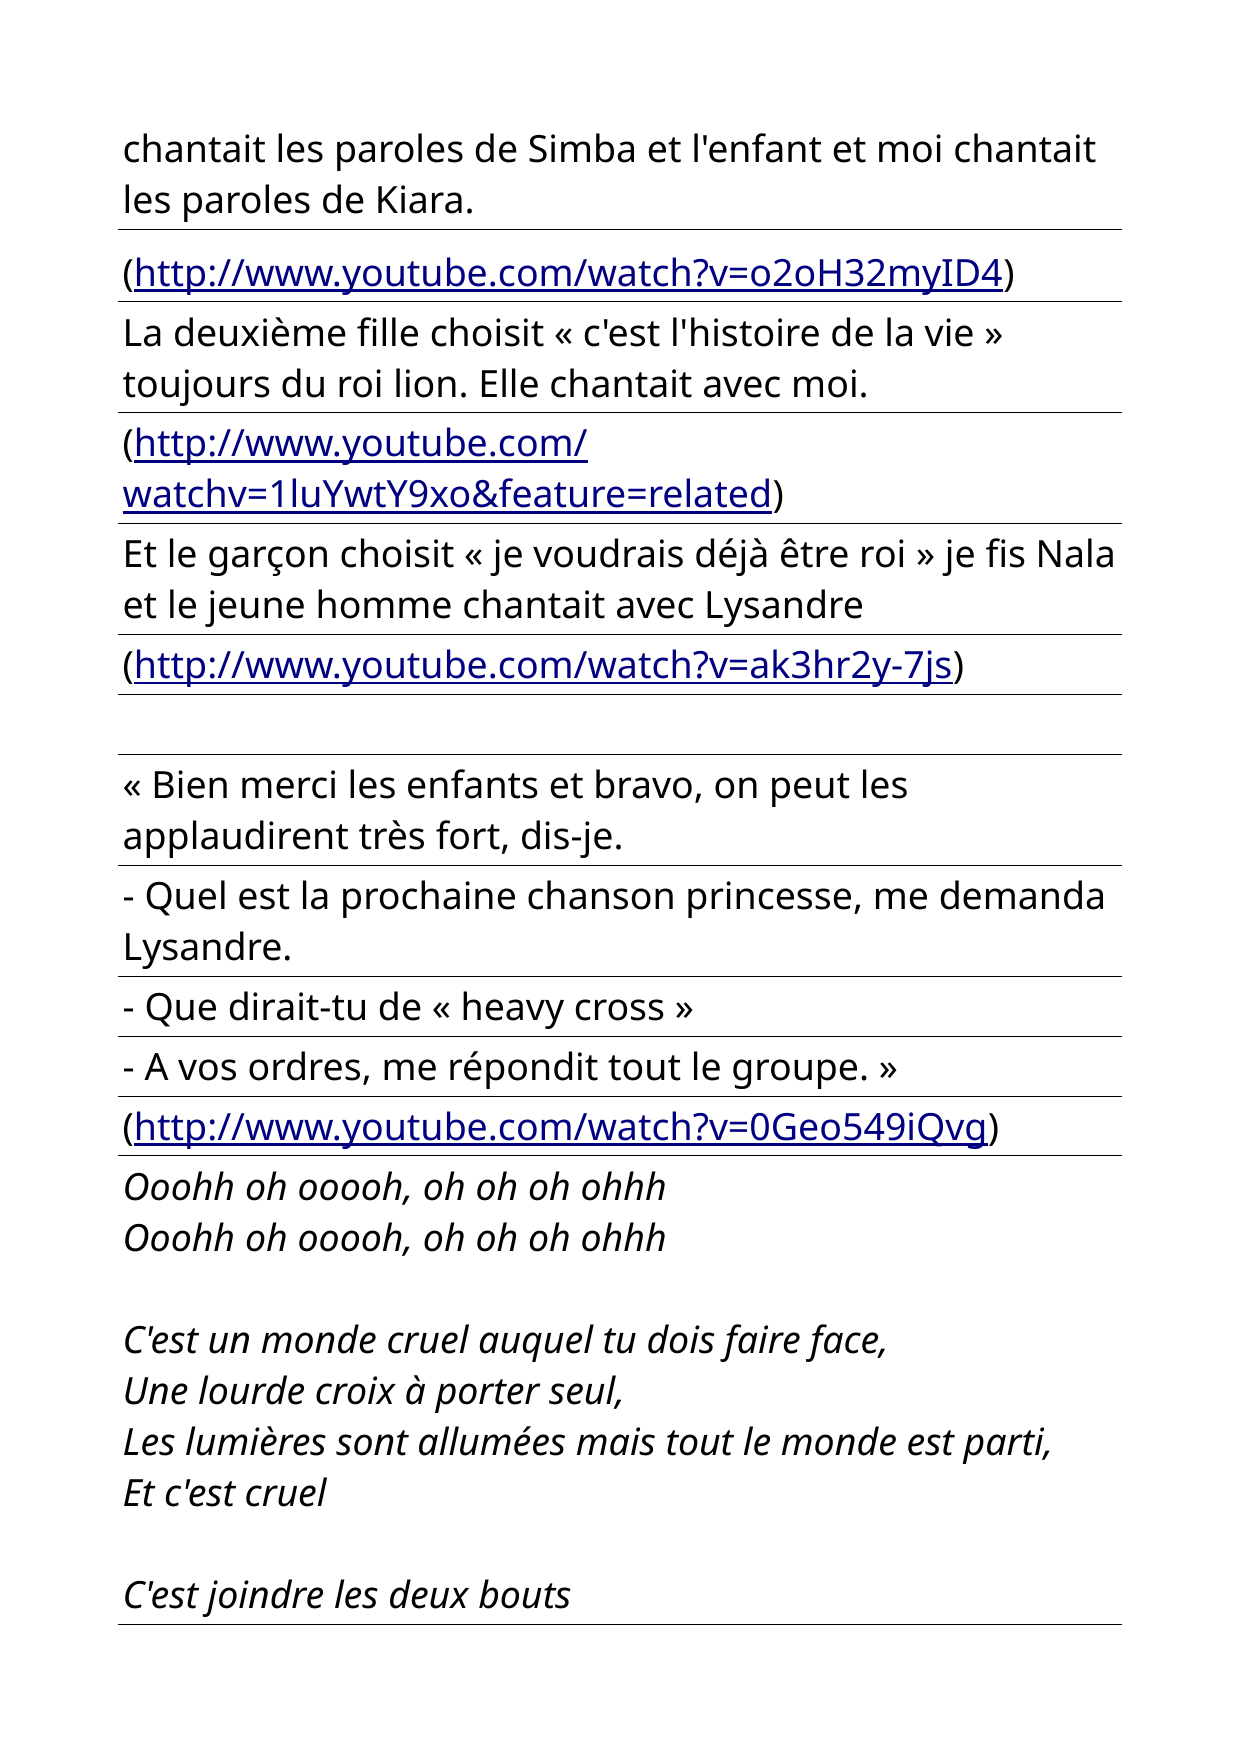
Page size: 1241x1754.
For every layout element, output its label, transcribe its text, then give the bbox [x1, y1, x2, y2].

text - Que dirait-tu de « heavy cross » [118, 977, 1122, 1036]
text « Bien merci les enfants et bravo, on peut les applaudirent très fort, dis-je. [118, 755, 1122, 865]
text chantait les paroles de Simba et l'enfant et moi chantait les paroles de Kiara. [118, 118, 1122, 229]
text (http://www.youtube.com/watchv=1luYwtY9xo&feature=related) [118, 413, 1122, 523]
text Et le garçon choisit « je voudrais déjà être roi » je fis Nala et le jeune homme chantait avec Lysandre [118, 524, 1122, 634]
text (http://www.youtube.com/watch?v=ak3hr2y-7js) [118, 635, 1122, 694]
text (http://www.youtube.com/watch?v=o2oH32myID4) [118, 242, 1122, 301]
text Ooohh oh ooooh, oh oh oh ohhh Ooohh oh ooooh, oh oh oh ohhh C'est un monde cruel auquel tu dois faire face, Une lourde croix à porter seul, Les lumières sont allumées mais tout le monde est parti, Et c'est cruel C'est joindre les deux bouts [118, 1156, 1122, 1624]
text La deuxième fille choisit « c'est l'histoire de la vie » toujours du roi lion. Elle chantait avec moi. [118, 302, 1122, 412]
text - A vos ordres, me répondit tout le groupe. » [118, 1037, 1122, 1096]
text (http://www.youtube.com/watch?v=0Geo549iQvg) [118, 1097, 1122, 1155]
text - Quel est la prochaine chanson princesse, me demanda Lysandre. [118, 866, 1122, 976]
